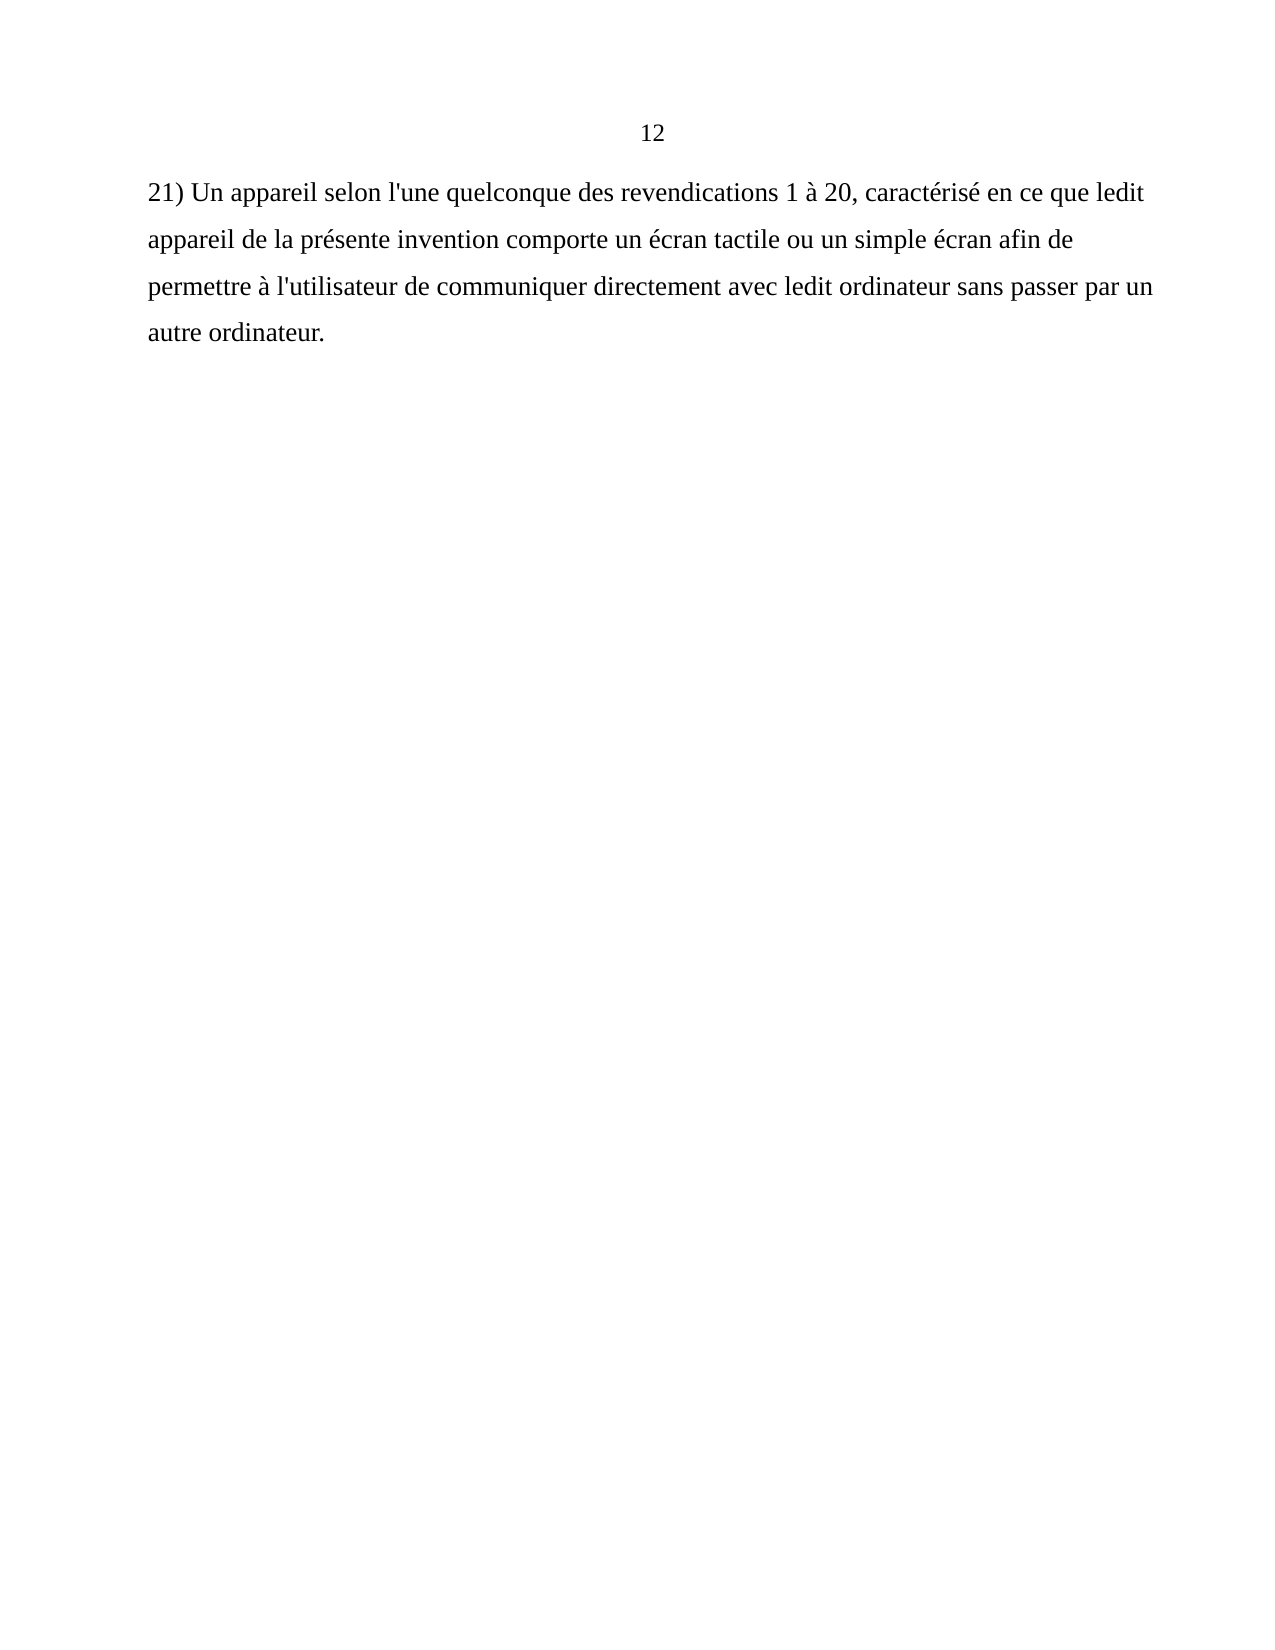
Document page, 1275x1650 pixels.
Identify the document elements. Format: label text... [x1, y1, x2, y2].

text 21) Un appareil selon l'une quelconque des revendications 1 à 20, caractérisé en ce que ledit appareil de la présente invention comporte un écran tactile ou un simple écran afin de permettre à l'utilisateur de communiquer directement avec ledit ordinateur sans passer par un autre ordinateur. [148, 176, 1157, 347]
